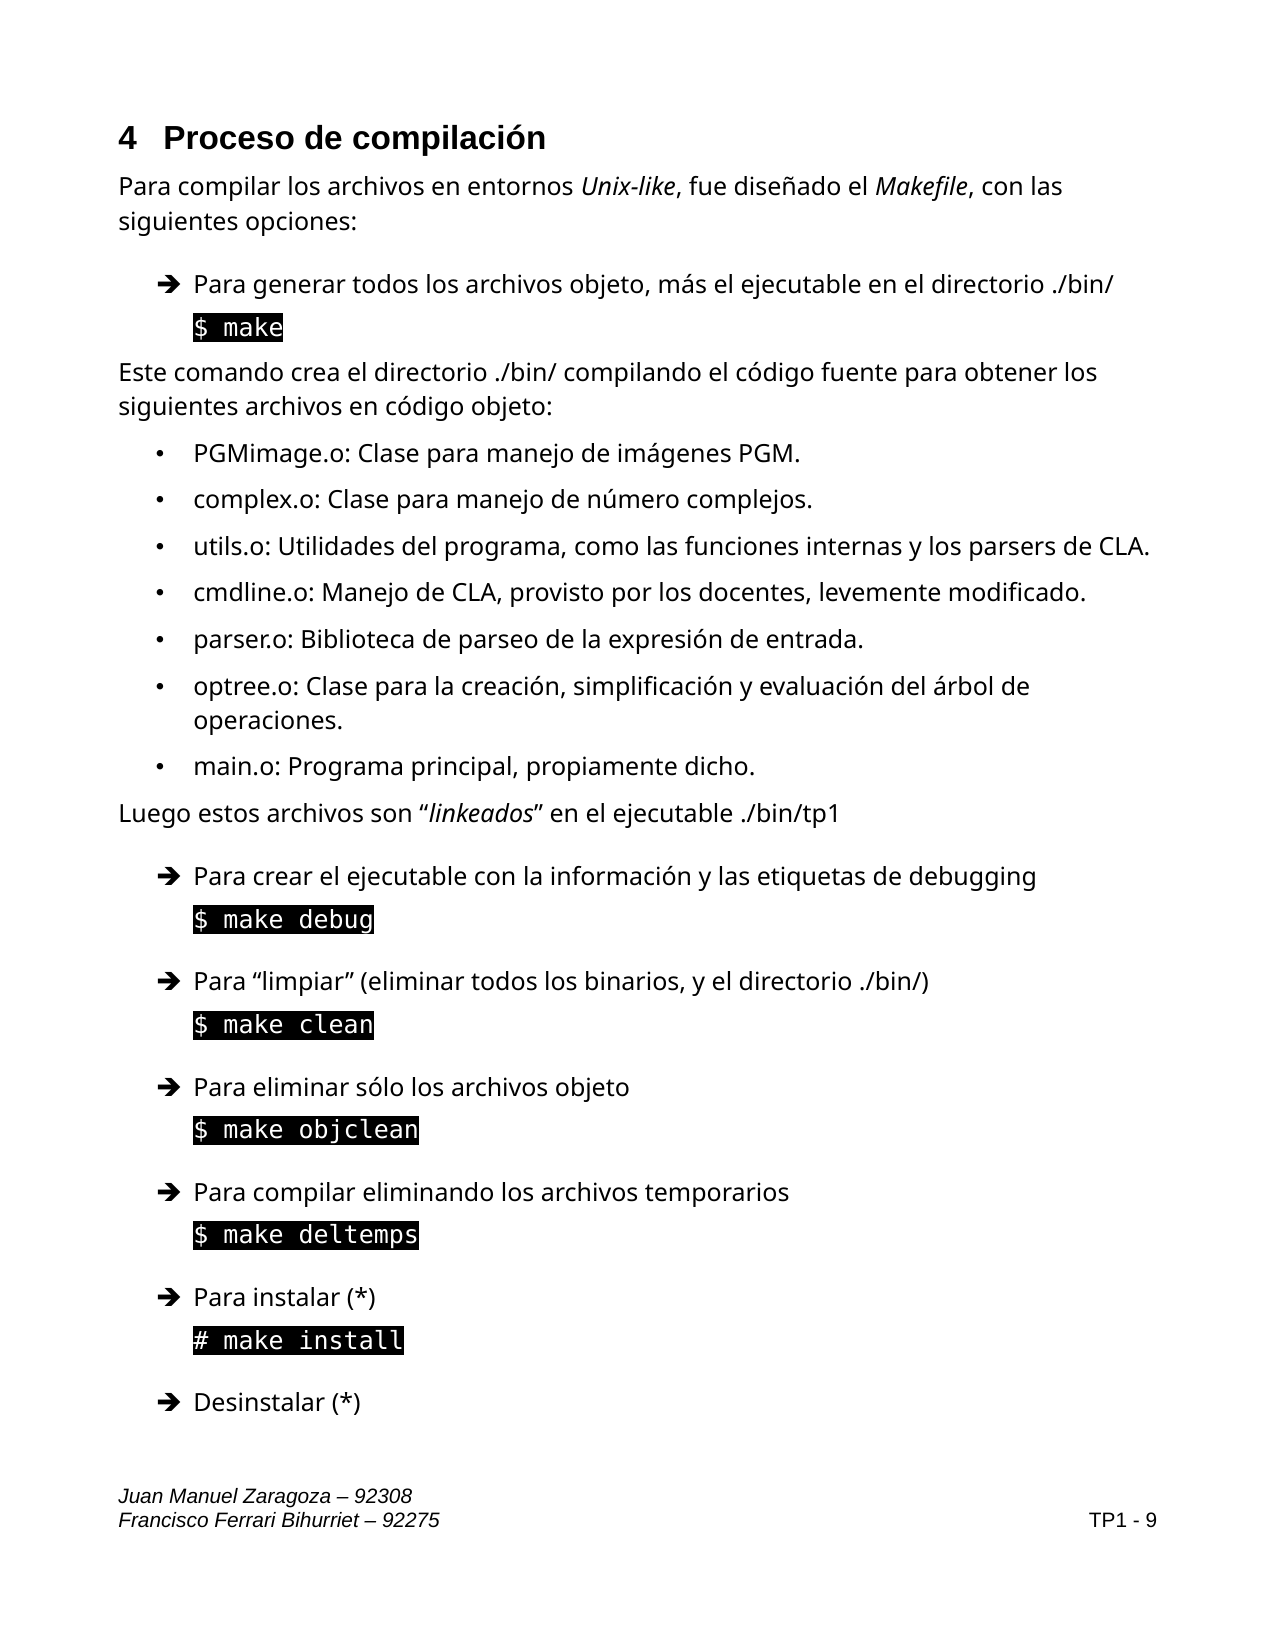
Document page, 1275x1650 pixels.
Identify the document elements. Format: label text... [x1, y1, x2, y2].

list Para compilar eliminando los archivos temporarios [156, 1174, 1157, 1208]
list Desinstalar (*) [156, 1384, 1157, 1418]
list # make install [156, 1326, 1157, 1355]
list optree.o: Clase para la creación, simplificación y evaluación del árbol de operaciones. [156, 668, 1157, 736]
list Para “limpiar” (eliminar todos los binarios, y el directorio ./bin/) [156, 964, 1157, 998]
list complex.o: Clase para manejo de número complejos. [156, 482, 1157, 516]
list Para eliminar sólo los archivos objeto [156, 1069, 1157, 1103]
list $ make [156, 313, 1157, 342]
list Para instalar (*) [156, 1279, 1157, 1313]
list Para crear el ejecutable con la información y las etiquetas de debugging [156, 859, 1157, 893]
list main.o: Programa principal, propiamente dicho. [156, 749, 1157, 783]
list parser.o: Biblioteca de parseo de la expresión de entrada. [156, 622, 1157, 656]
list cmdline.o: Manejo de CLA, provisto por los docentes, levemente modificado. [156, 575, 1157, 609]
text Luego estos archivos son “linkeados” en el ejecutable ./bin/tp1 [118, 795, 1157, 829]
list utils.o: Utilidades del programa, como las funciones internas y los parsers de CLA. [156, 528, 1157, 563]
list $ make debug [156, 905, 1157, 934]
subtitle Proceso de compilación [118, 118, 1157, 157]
text Este comando crea el directorio ./bin/ compilando el código fuente para obtener los siguientes archivos en código objeto: [118, 355, 1157, 423]
list $ make deltemps [156, 1221, 1157, 1250]
list Para generar todos los archivos objeto, más el ejecutable en el directorio ./bin/ [156, 267, 1157, 301]
list $ make objclean [156, 1116, 1157, 1145]
list $ make clean [156, 1011, 1157, 1040]
text Para compilar los archivos en entornos Unix-like, fue diseñado el Makefile, con las siguientes opciones: [118, 169, 1157, 237]
list PGMimage.o: Clase para manejo de imágenes PGM. [156, 435, 1157, 469]
